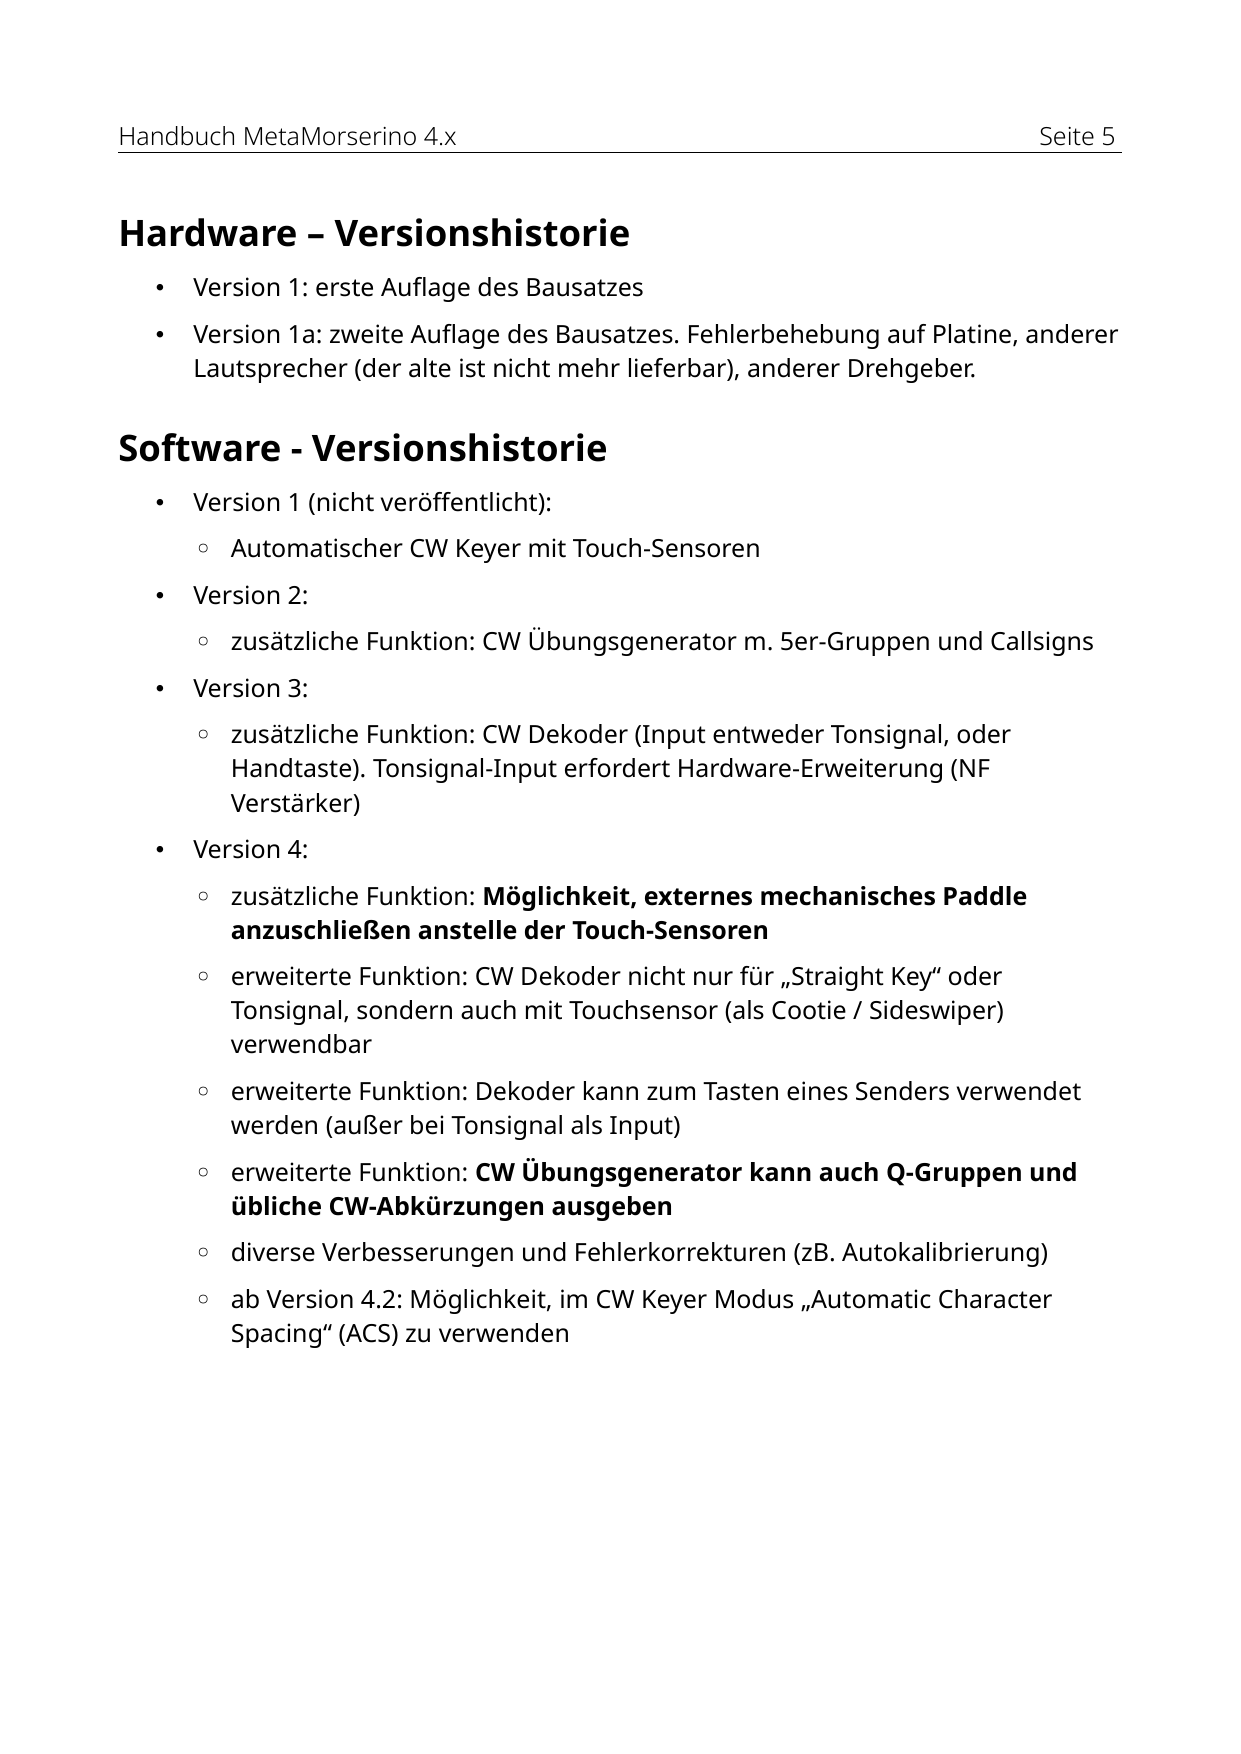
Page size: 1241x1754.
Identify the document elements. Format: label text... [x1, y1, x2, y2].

list zusätzliche Funktion: Möglichkeit, externes mechanisches Paddle anzuschließen anstelle der Touch-Sensoren [193, 878, 1122, 946]
list Automatischer CW Keyer mit Touch-Sensoren [193, 531, 1122, 565]
list erweiterte Funktion: CW Dekoder nicht nur für „Straight Key“ oder Tonsignal, sondern auch mit Touchsensor (als Cootie / Sideswiper) verwendbar [193, 959, 1122, 1061]
list Version 4: [156, 832, 1122, 866]
subtitle Hardware – Versionshistorie [118, 208, 1122, 257]
list Version 2: [156, 577, 1122, 611]
list zusätzliche Funktion: CW Übungsgenerator m. 5er-Gruppen und Callsigns [193, 624, 1122, 658]
list erweiterte Funktion: Dekoder kann zum Tasten eines Senders verwendet werden (außer bei Tonsignal als Input) [193, 1074, 1122, 1142]
list ab Version 4.2: Möglichkeit, im CW Keyer Modus „Automatic Character Spacing“ (ACS) zu verwenden [193, 1281, 1122, 1349]
list Version 1: erste Auflage des Bausatzes [156, 270, 1122, 304]
list diverse Verbesserungen und Fehlerkorrekturen (zB. Autokalibrierung) [193, 1235, 1122, 1269]
list Version 3: [156, 671, 1122, 704]
list erweiterte Funktion: CW Übungsgenerator kann auch Q-Gruppen und übliche CW-Abkürzungen ausgeben [193, 1154, 1122, 1222]
subtitle Software - Versionshistorie [118, 422, 1122, 472]
list Version 1 (nicht veröffentlicht): [156, 484, 1122, 518]
list zusätzliche Funktion: CW Dekoder (Input entweder Tonsignal, oder Handtaste). Tonsignal-Input erfordert Hardware-Erweiterung (NF Verstärker) [193, 717, 1122, 819]
list Version 1a: zweite Auflage des Bausatzes. Fehlerbehebung auf Platine, anderer Lautsprecher (der alte ist nicht mehr lieferbar), anderer Drehgeber. [156, 316, 1122, 384]
